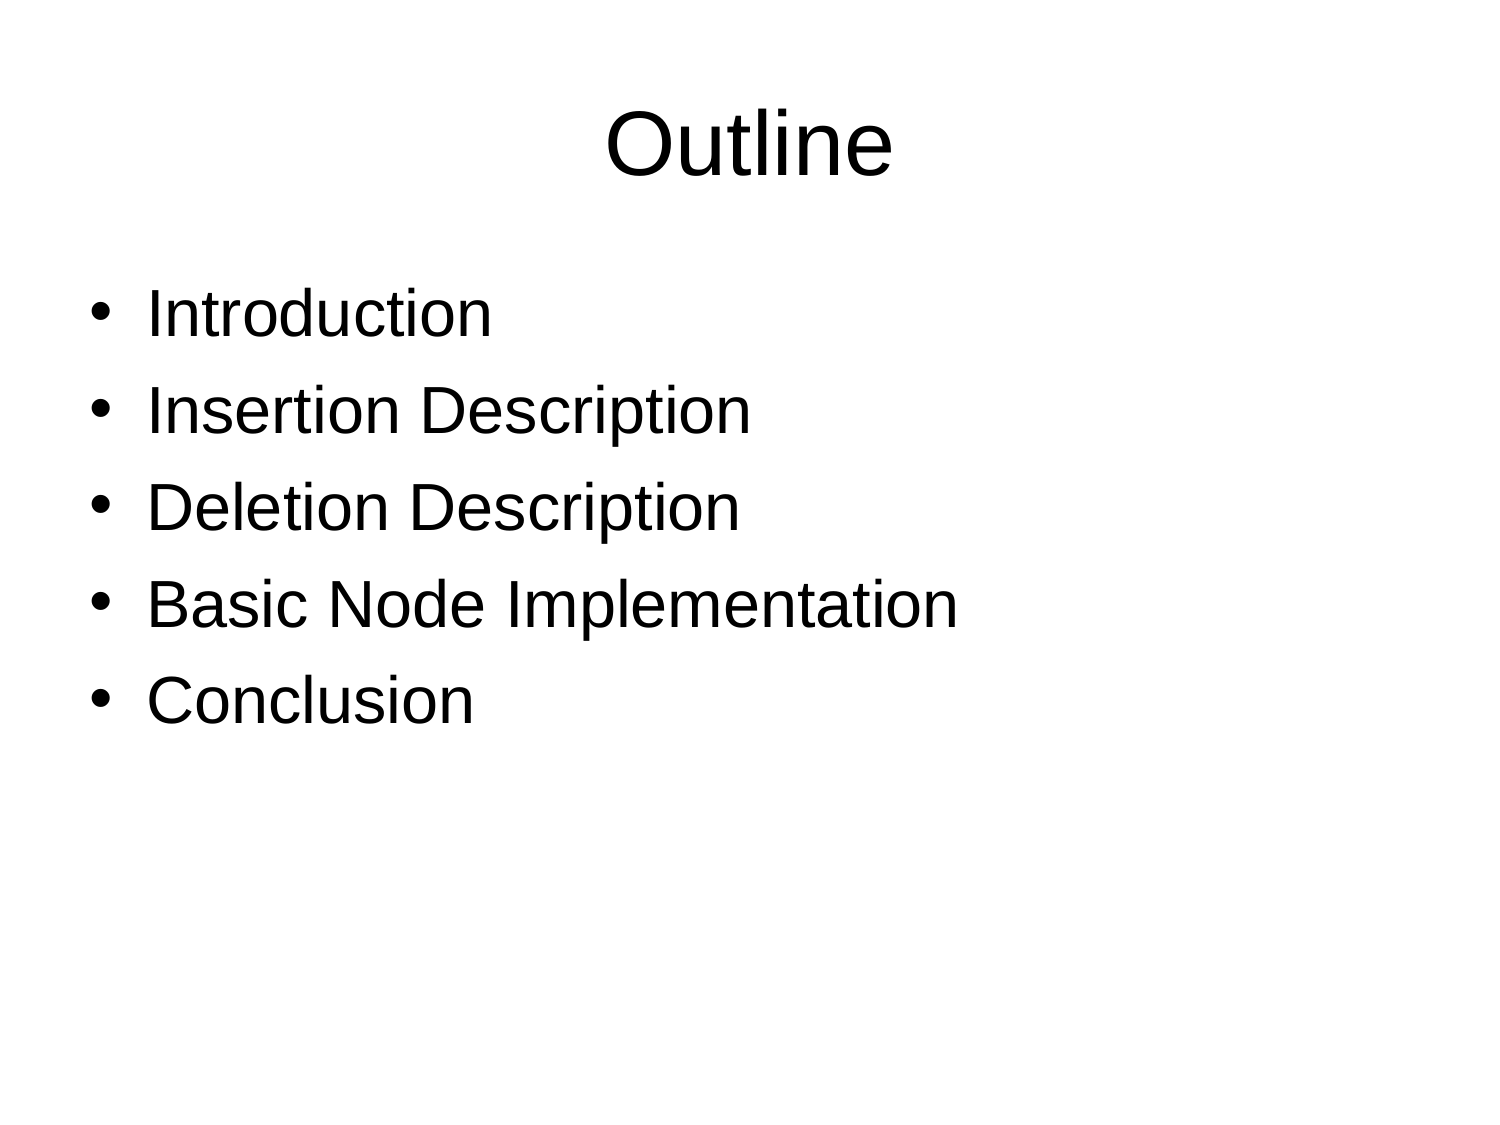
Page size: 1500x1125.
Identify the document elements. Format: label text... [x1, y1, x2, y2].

list Introduction Insertion Description Deletion Description Basic Node Implementation Conclusion [75, 262, 1426, 1005]
title Outline [75, 45, 1426, 233]
